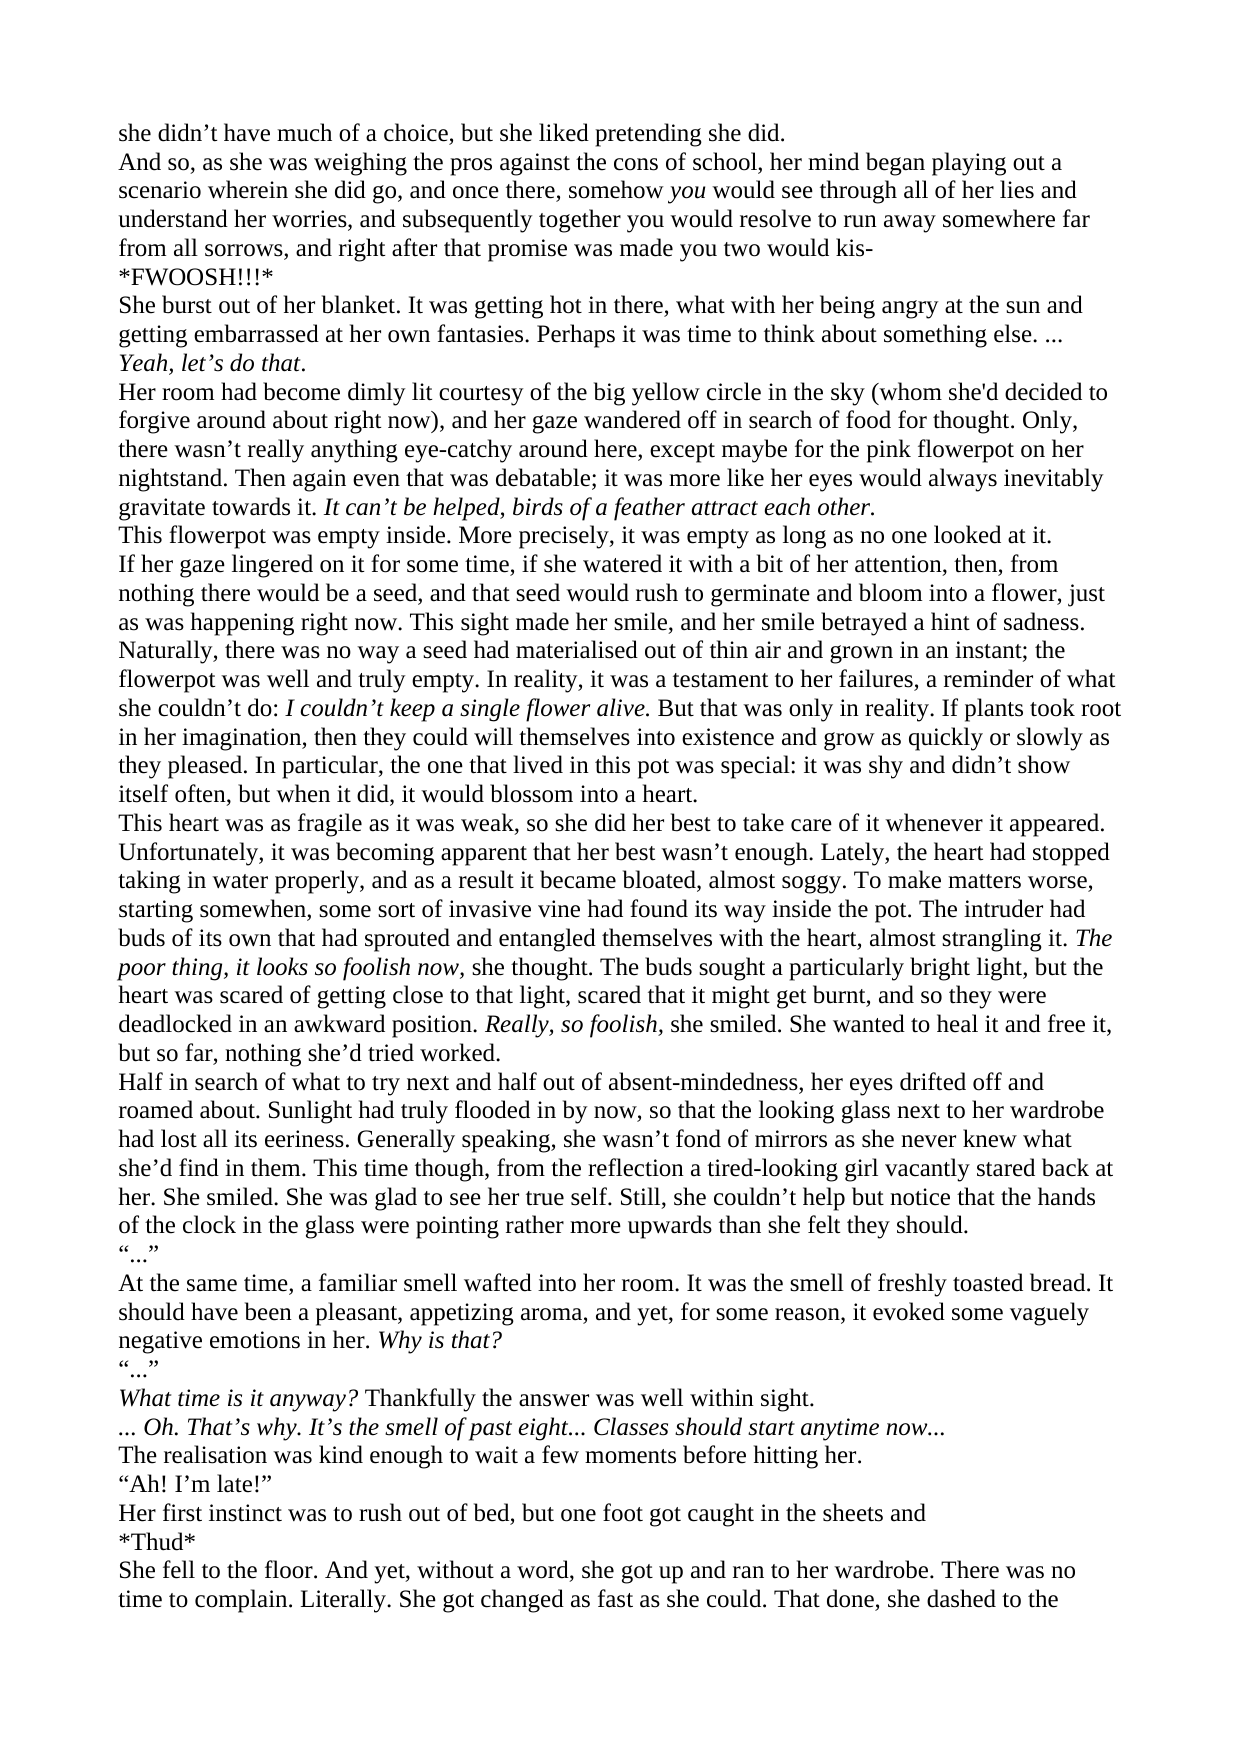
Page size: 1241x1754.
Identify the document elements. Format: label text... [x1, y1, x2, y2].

text “Ah! I’m late!” [118, 1469, 1122, 1498]
text She fell to the floor. And yet, without a word, she got up and ran to her wardrobe. There was no time to complain. Literally. She got changed as fast as she could. That done, she dashed to the [118, 1556, 1122, 1613]
text This flowerpot was empty inside. More precisely, it was empty as long as no one looked at it. [118, 521, 1122, 549]
text Her first instinct was to rush out of bed, but one foot got caught in the sheets and [118, 1498, 1122, 1527]
text *FWOOSH!!!* [118, 262, 1122, 291]
text “...” [118, 1354, 1122, 1383]
text And so, as she was weighing the pros against the cons of school, her mind began playing out a scenario wherein she did go, and once there, somehow you would see through all of her lies and understand her worries, and subsequently together you would resolve to run away somewhere far from all sorrows, and right after that promise was made you two would kis- [118, 147, 1122, 262]
text Naturally, there was no way a seed had materialised out of thin air and grown in an instant; the flowerpot was well and truly empty. In reality, it was a testament to her failures, a reminder of what she couldn’t do: I couldn’t keep a single flower alive. But that was only in reality. If plants took root in her imagination, then they could will themselves into existence and grow as quickly or slowly as they pleased. In particular, the one that lived in this pot was special: it was shy and didn’t show itself often, but when it did, it would blossom into a heart. [118, 636, 1122, 808]
text What time is it anyway? Thankfully the answer was well within sight. [118, 1383, 1122, 1412]
text ... Oh. That’s why. It’s the smell of past eight... Classes should start anytime now... [118, 1412, 1122, 1441]
text She burst out of her blanket. It was getting hot in there, what with her being angry at the sun and getting embarrassed at her own fantasies. Perhaps it was time to think about something else. ... Yeah, let’s do that. [118, 291, 1122, 377]
text At the same time, a familiar smell wafted into her room. It was the smell of freshly toasted bread. It should have been a pleasant, appetizing aroma, and yet, for some reason, it evoked some vaguely negative emotions in her. Why is that? [118, 1268, 1122, 1354]
text This heart was as fragile as it was weak, so she did her best to take care of it whenever it appeared. Unfortunately, it was becoming apparent that her best wasn’t enough. Lately, the heart had stopped taking in water properly, and as a result it became bloated, almost soggy. To make matters worse, starting somewhen, some sort of invasive vine had found its way inside the pot. The intruder had buds of its own that had sprouted and entangled themselves with the heart, almost strangling it. The poor thing, it looks so foolish now, she thought. The buds sought a particularly bright light, but the heart was scared of getting close to that light, scared that it might get burnt, and so they were deadlocked in an awkward position. Really, so foolish, she smiled. She wanted to heal it and free it, but so far, nothing she’d tried worked. [118, 808, 1122, 1067]
text The realisation was kind enough to wait a few moments before hitting her. [118, 1441, 1122, 1469]
text *Thud* [118, 1527, 1122, 1556]
text If her gaze lingered on it for some time, if she watered it with a bit of her attention, then, from nothing there would be a seed, and that seed would rush to germinate and bloom into a flower, just as was happening right now. This sight made her smile, and her smile betrayed a hint of sadness. [118, 549, 1122, 636]
text she didn’t have much of a choice, but she liked pretending she did. [118, 118, 1122, 147]
text Her room had become dimly lit courtesy of the big yellow circle in the sky (whom she'd decided to forgive around about right now), and her gaze wandered off in search of food for thought. Only, there wasn’t really anything eye-catchy around here, except maybe for the pink flowerpot on her nightstand. Then again even that was debatable; it was more like her eyes would always inevitably gravitate towards it. It can’t be helped, birds of a feather attract each other. [118, 377, 1122, 521]
text “...” [118, 1239, 1122, 1268]
text Half in search of what to try next and half out of absent-mindedness, her eyes drifted off and roamed about. Sunlight had truly flooded in by now, so that the looking glass next to her wardrobe had lost all its eeriness. Generally speaking, she wasn’t fond of mirrors as she never knew what she’d find in them. This time though, from the reflection a tired-looking girl vacantly stared back at her. She smiled. She was glad to see her true self. Still, she couldn’t help but notice that the hands of the clock in the glass were pointing rather more upwards than she felt they should. [118, 1067, 1122, 1239]
